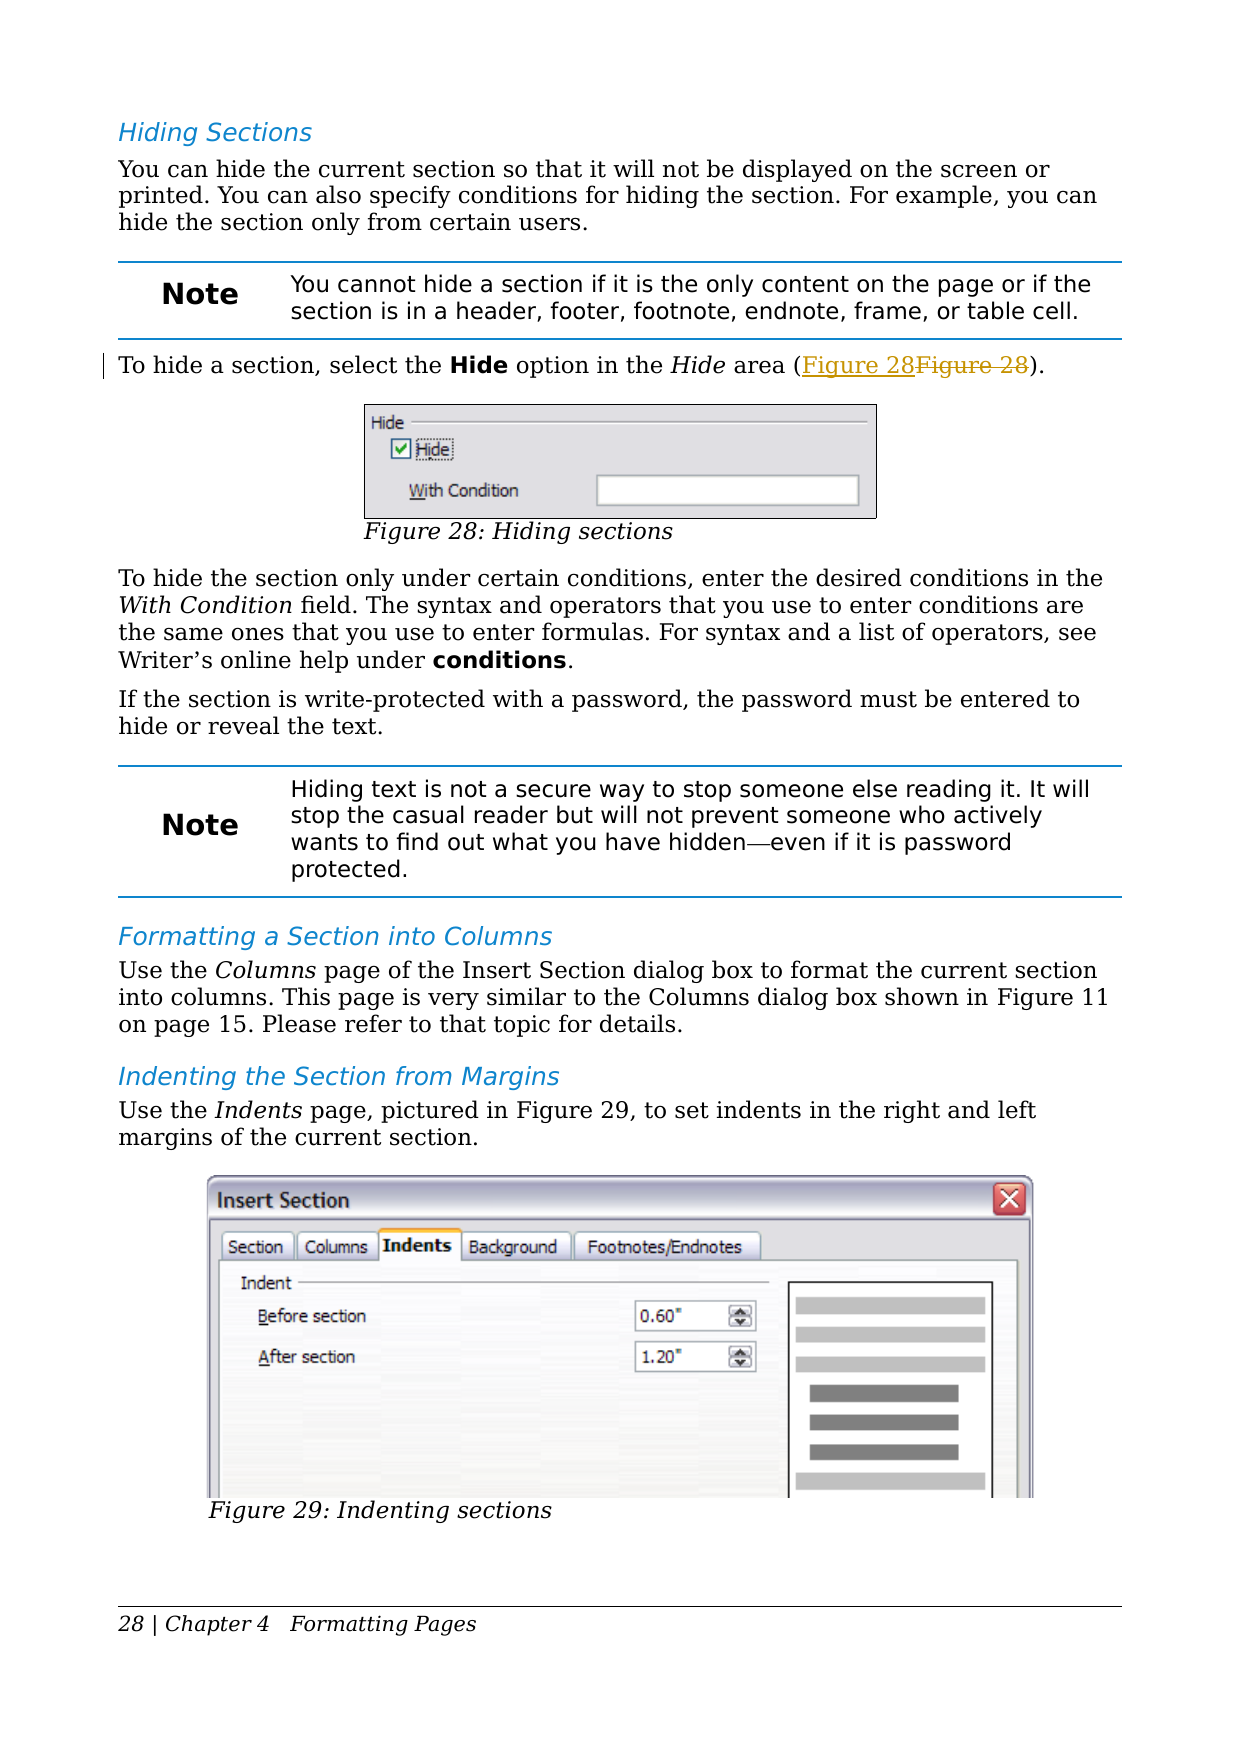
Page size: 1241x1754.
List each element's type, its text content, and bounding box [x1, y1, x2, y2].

text Use the Columns page of the Insert Section dialog box to format the current section into columns. This page is very similar to the Columns dialog box shown in Figure 11 on page 15. Please refer to that topic for details. [118, 957, 1122, 1037]
text To hide a section, select the Hide option in the Hide area (Figure 28). [118, 352, 1122, 379]
subtitle Formatting a Section into Columns [118, 922, 1122, 951]
text If the section is write-protected with a password, the password must be entered to hide or reveal the text. [118, 687, 1122, 740]
text Use the Indents page, pictured in Figure 29, to set indents in the right and left margins of the current section. [118, 1097, 1122, 1151]
text Figure 29: Indenting sections [208, 1498, 1032, 1524]
text You can hide the current section so that it will not be displayed on the screen or printed. You can also specify conditions for hiding the section. For example, you can hide the section only from certain users. [118, 154, 1122, 236]
subtitle Indenting the Section from Margins [118, 1062, 1122, 1091]
picture [365, 405, 876, 518]
text To hide the section only under certain conditions, enter the desired conditions in the With Condition field. The syntax and operators that you use to enter conditions are the same ones that you use to enter formulas. For syntax and a list of operators, see Writer’s online help under conditions. [118, 565, 1122, 674]
table_header Note [118, 263, 281, 338]
picture [206, 1175, 1034, 1498]
table_header Hiding text is not a secure way to stop someone else reading it. It will stop the casual reader but will not prevent someone who actively wants to find out what you have hidden―even if it is password protected. [281, 767, 1122, 896]
table_header Note [118, 767, 281, 896]
table_header You cannot hide a section if it is the only content on the page or if the section is in a header, footer, footnote, endnote, frame, or table cell. [281, 263, 1122, 338]
text Figure 28: Hiding sections [364, 519, 876, 545]
subtitle Hiding Sections [118, 118, 1122, 147]
